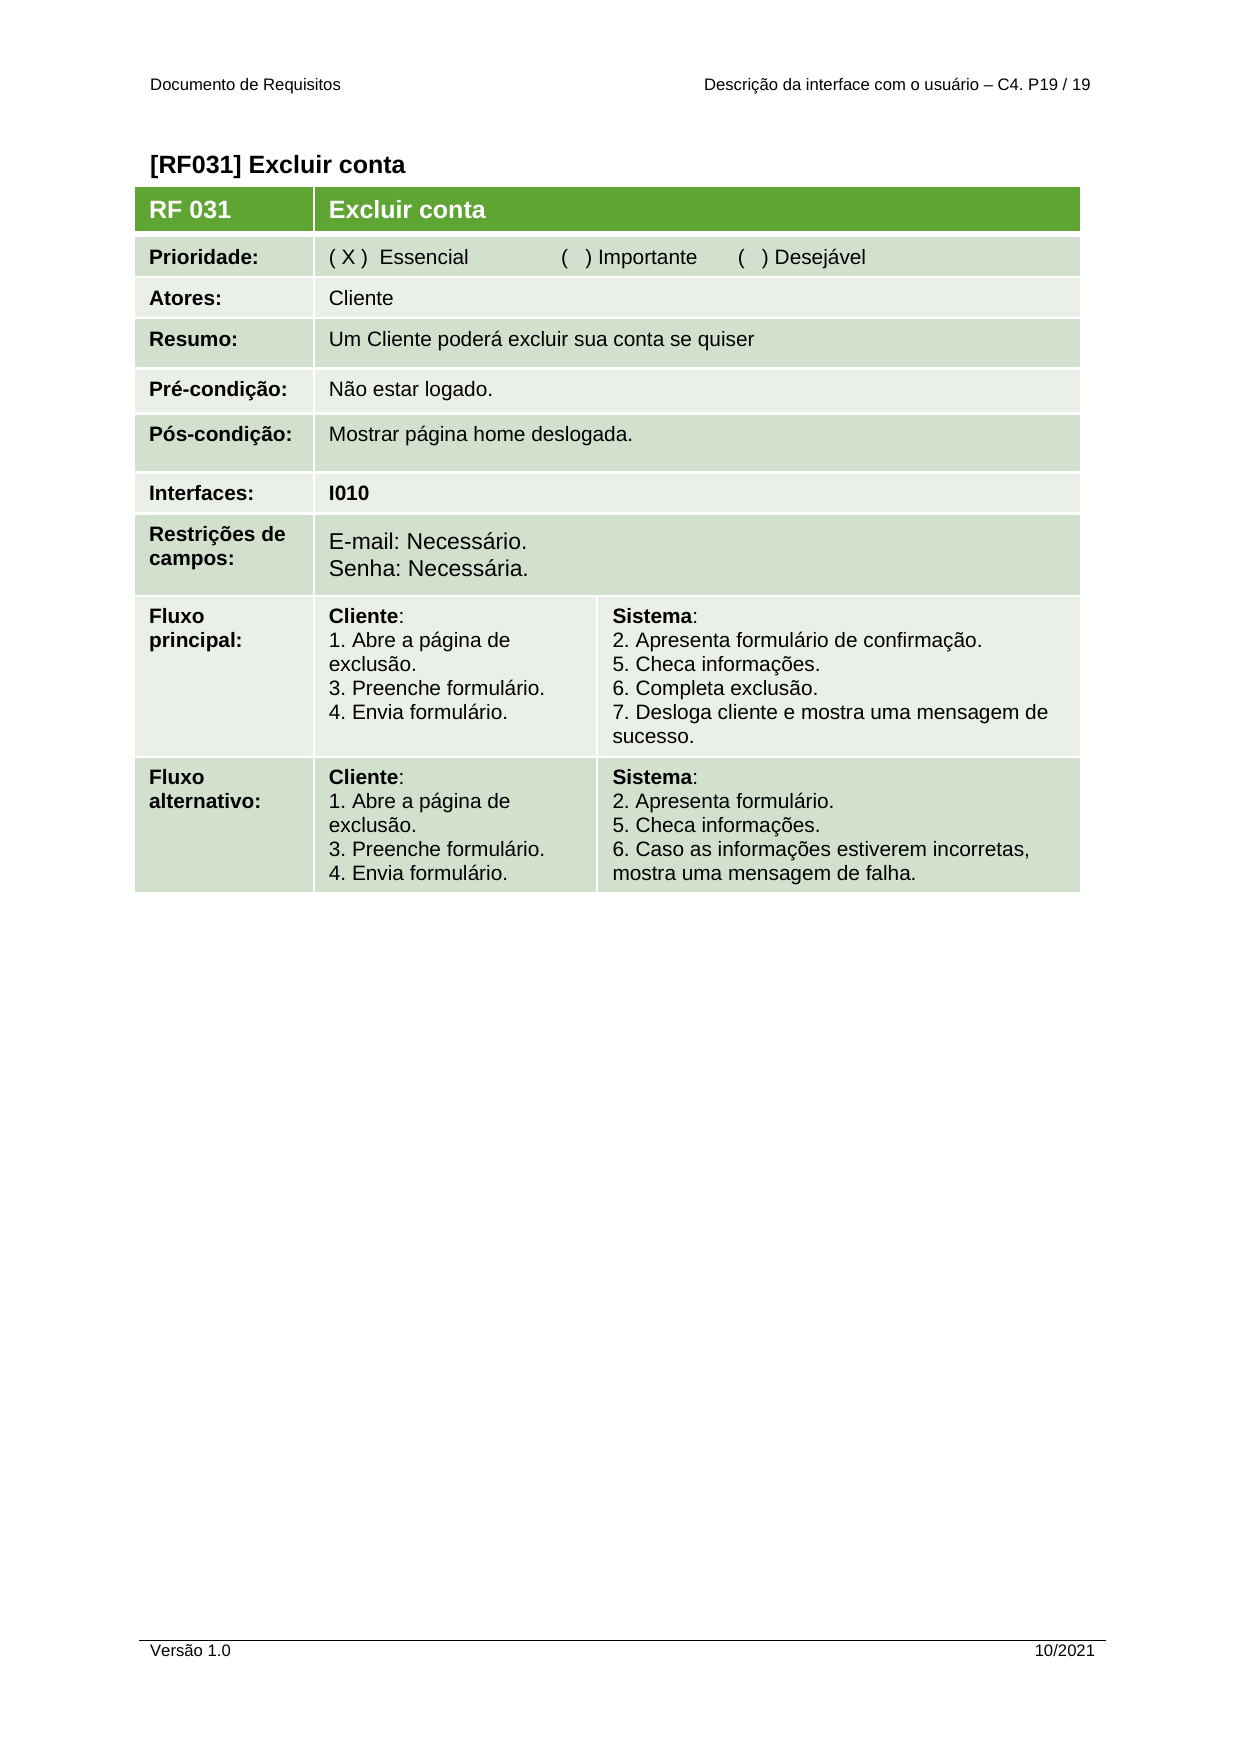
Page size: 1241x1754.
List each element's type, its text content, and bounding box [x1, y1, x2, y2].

table_cell Cliente: 1. Abre a página de exclusão. 3. Preenche formulário. 4. Envia formulário. [315, 597, 596, 756]
table_cell Sistema: 2. Apresenta formulário. 5. Checa informações. 6. Caso as informações estiverem incorretas, mostra uma mensagem de falha. [598, 758, 1080, 892]
table_cell ( X ) Essencial ( ) Importante ( ) Desejável [315, 237, 1080, 276]
table_header RF 031 [135, 187, 313, 231]
table_cell Fluxo alternativo: [135, 758, 313, 892]
table_cell Pós-condição: [135, 415, 313, 471]
subtitle [RF031] Excluir conta [150, 150, 1090, 179]
table_header Excluir conta [315, 187, 1080, 231]
table_cell Cliente [315, 278, 1080, 317]
table_cell Não estar logado. [315, 370, 1080, 412]
table_cell Prioridade: [135, 237, 313, 276]
table_cell Pré-condição: [135, 370, 313, 412]
table_cell Atores: [135, 278, 313, 317]
table_cell E-mail: Necessário. Senha: Necessária. [315, 515, 1080, 595]
table_cell Cliente: 1. Abre a página de exclusão. 3. Preenche formulário. 4. Envia formulário. [315, 758, 596, 892]
table_cell Mostrar página home deslogada. [315, 415, 1080, 471]
table_cell Sistema: 2. Apresenta formulário de confirmação. 5. Checa informações. 6. Completa exclusão. 7. Desloga cliente e mostra uma mensagem de sucesso. [598, 597, 1080, 756]
table_cell Restrições de campos: [135, 515, 313, 595]
table_cell Um Cliente poderá excluir sua conta se quiser [315, 319, 1080, 367]
table_cell Fluxo principal: [135, 597, 313, 756]
table_cell I010 [315, 474, 1080, 512]
table_cell Interfaces: [135, 474, 313, 512]
table_cell Resumo: [135, 319, 313, 367]
